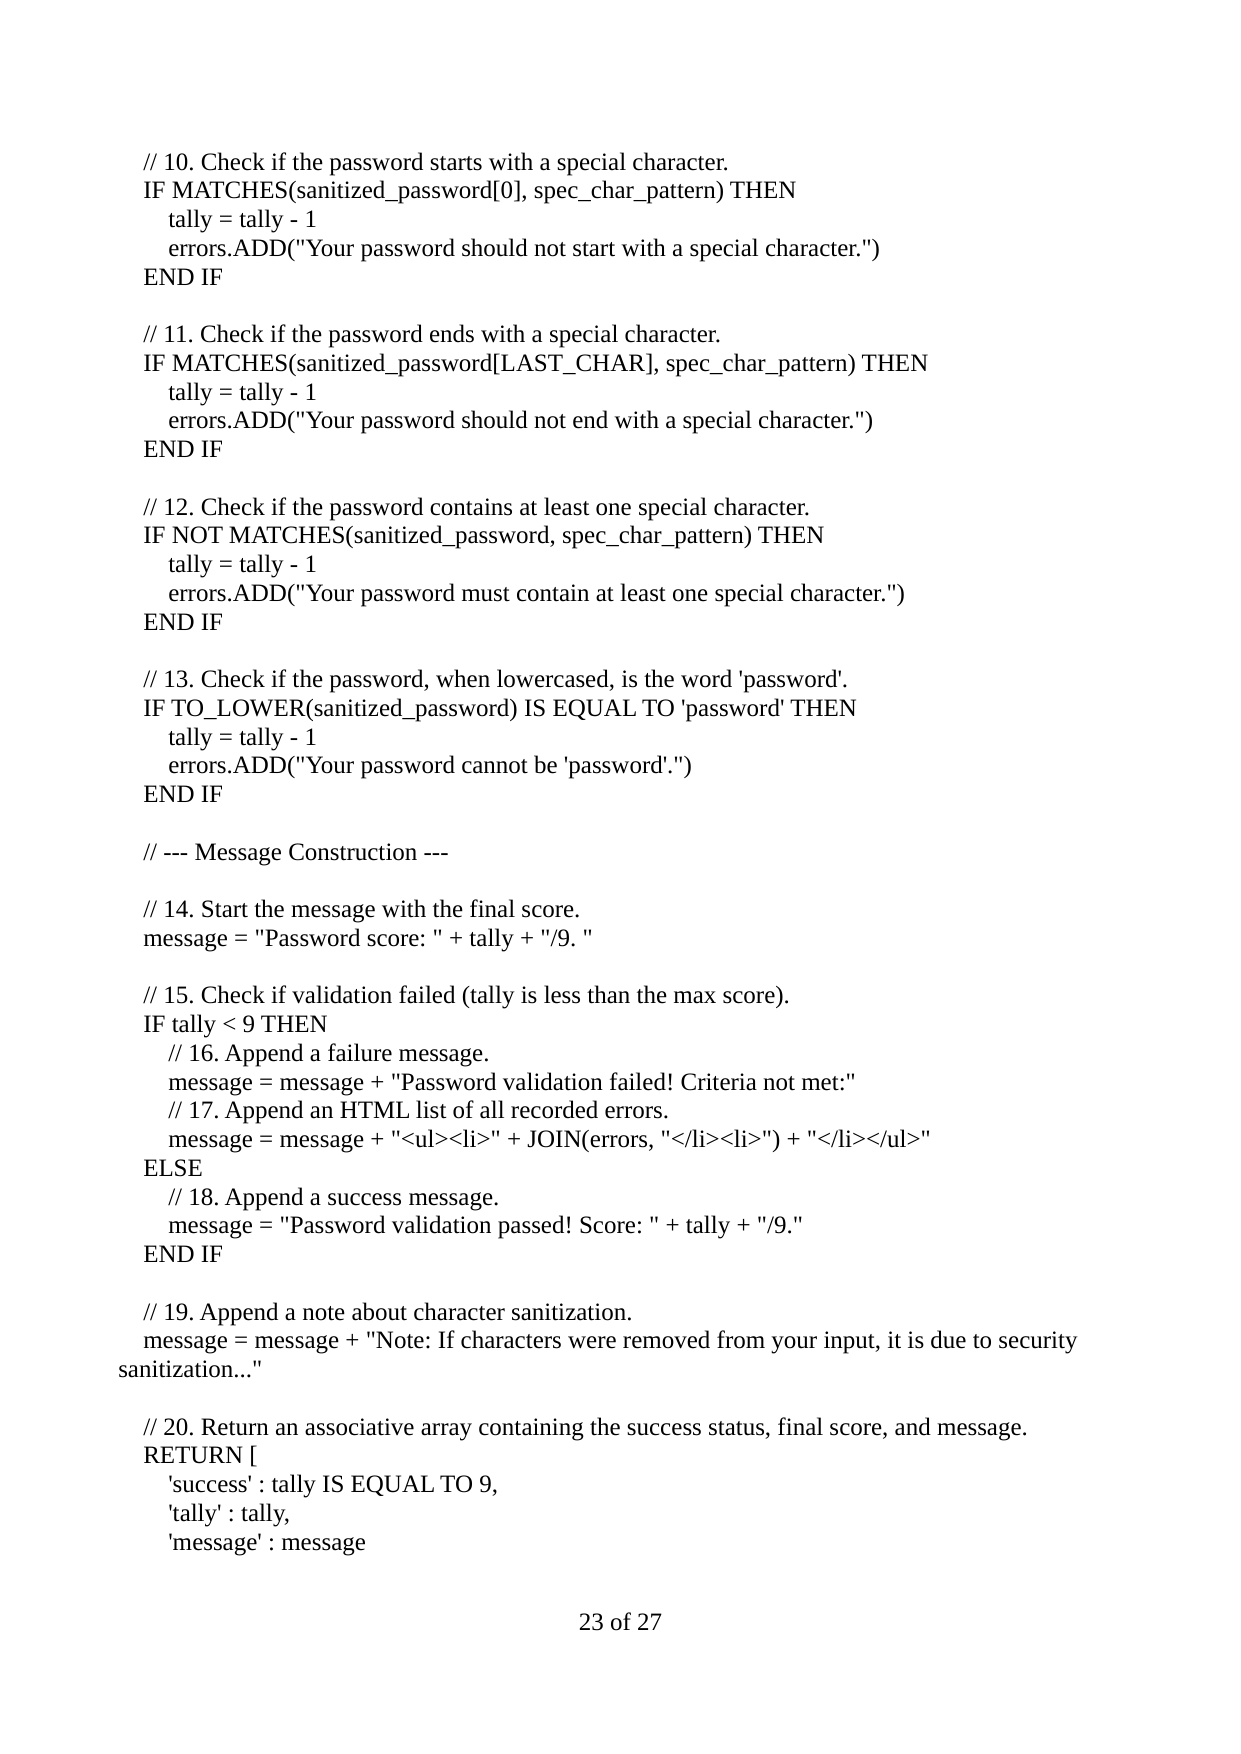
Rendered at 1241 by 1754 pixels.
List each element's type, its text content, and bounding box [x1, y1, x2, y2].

text IF NOT MATCHES(sanitized_password, spec_char_pattern) THEN [118, 521, 1122, 549]
text message = message + "Password validation failed! Criteria not met:" [118, 1067, 1122, 1096]
text tally = tally - 1 [118, 377, 1122, 406]
text // 12. Check if the password contains at least one special character. [118, 492, 1122, 521]
text 'message' : message [118, 1527, 1122, 1556]
text // 10. Check if the password starts with a special character. [118, 147, 1122, 176]
text errors.ADD("Your password must contain at least one special character.") [118, 578, 1122, 607]
text // 20. Return an associative array containing the success status, final score, and message. [118, 1412, 1122, 1441]
text IF MATCHES(sanitized_password[LAST_CHAR], spec_char_pattern) THEN [118, 348, 1122, 377]
text tally = tally - 1 [118, 204, 1122, 233]
text // 13. Check if the password, when lowercased, is the word 'password'. [118, 664, 1122, 693]
text END IF [118, 779, 1122, 808]
text message = message + "<ul><li>" + JOIN(errors, "</li><li>") + "</li></ul>" [118, 1124, 1122, 1153]
text errors.ADD("Your password should not end with a special character.") [118, 406, 1122, 434]
text IF MATCHES(sanitized_password[0], spec_char_pattern) THEN [118, 176, 1122, 204]
text RETURN [ [118, 1441, 1122, 1469]
text 'success' : tally IS EQUAL TO 9, [118, 1469, 1122, 1498]
text IF TO_LOWER(sanitized_password) IS EQUAL TO 'password' THEN [118, 693, 1122, 722]
text // 17. Append an HTML list of all recorded errors. [118, 1096, 1122, 1124]
text IF tally < 9 THEN [118, 1009, 1122, 1038]
text // 15. Check if validation failed (tally is less than the max score). [118, 981, 1122, 1009]
text 'tally' : tally, [118, 1498, 1122, 1527]
text END IF [118, 1239, 1122, 1268]
text // 18. Append a success message. [118, 1182, 1122, 1211]
text message = "Password score: " + tally + "/9. " [118, 923, 1122, 952]
text // 11. Check if the password ends with a special character. [118, 319, 1122, 348]
text tally = tally - 1 [118, 722, 1122, 751]
text // 14. Start the message with the final score. [118, 894, 1122, 923]
text ELSE [118, 1153, 1122, 1182]
text // 19. Append a note about character sanitization. [118, 1297, 1122, 1326]
text END IF [118, 262, 1122, 291]
text errors.ADD("Your password should not start with a special character.") [118, 233, 1122, 262]
text tally = tally - 1 [118, 549, 1122, 578]
text message = "Password validation passed! Score: " + tally + "/9." [118, 1211, 1122, 1239]
text // --- Message Construction --- [118, 837, 1122, 866]
text // 16. Append a failure message. [118, 1038, 1122, 1067]
text errors.ADD("Your password cannot be 'password'.") [118, 751, 1122, 779]
text END IF [118, 607, 1122, 636]
text message = message + "Note: If characters were removed from your input, it is due to security sanitization..." [118, 1326, 1122, 1383]
text END IF [118, 434, 1122, 463]
